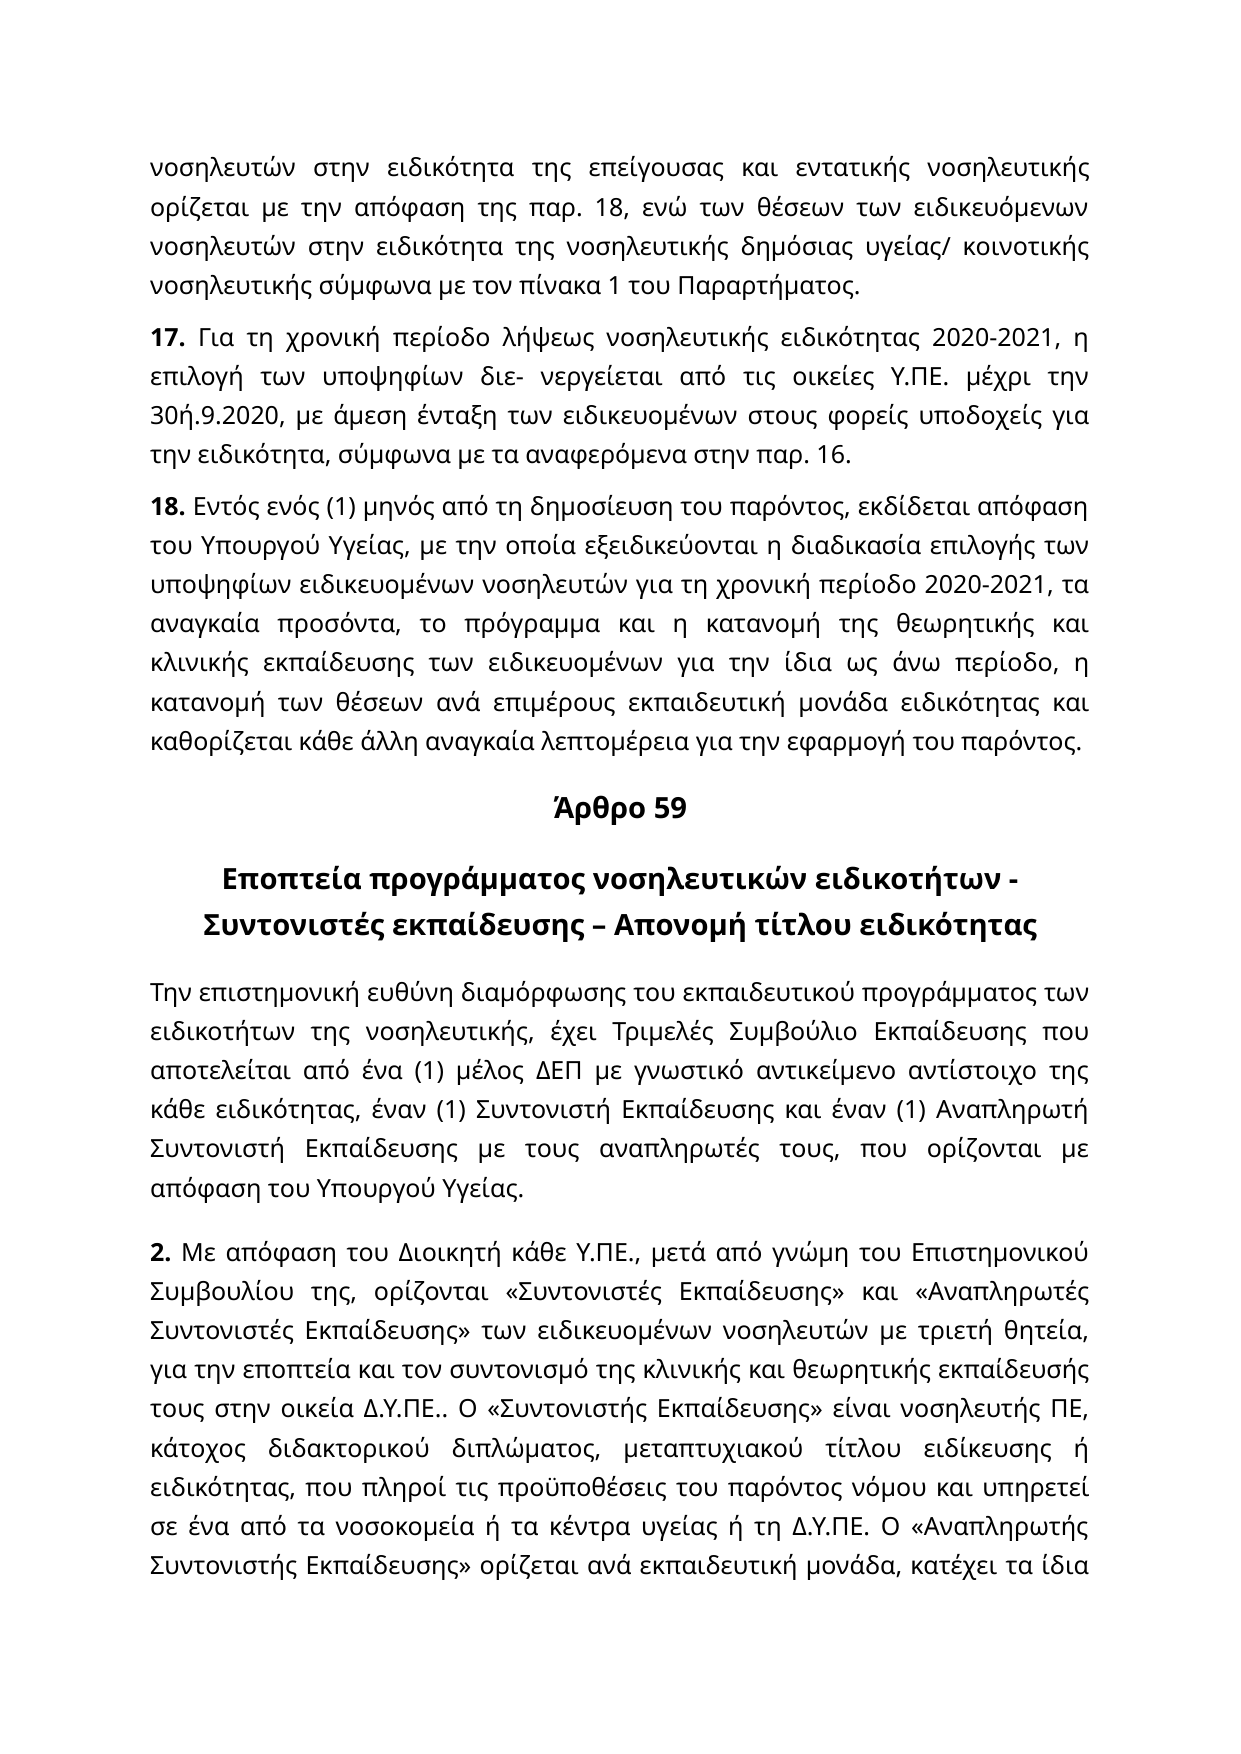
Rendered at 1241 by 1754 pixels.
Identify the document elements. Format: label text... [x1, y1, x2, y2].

text 2. Με απόφαση του Διοικητή κάθε Υ.ΠΕ., μετά από γνώμη του Επιστημονικού Συμβουλίου της, ορίζονται «Συντονιστές Εκπαίδευσης» και «Αναπληρωτές Συντονιστές Εκπαίδευσης» των ειδικευομένων νοσηλευτών με τριετή θητεία, για την εποπτεία και τον συντονισμό της κλινικής και θεωρητικής εκπαίδευσής τους στην οικεία Δ.Υ.ΠΕ.. Ο «Συντονιστής Εκπαίδευσης» είναι νοσηλευτής ΠΕ, κάτοχος διδακτορικού διπλώματος, μεταπτυχιακού τίτλου ειδίκευσης ή ειδικότητας, που πληροί τις προϋποθέσεις του παρόντος νόμου και υπηρετεί σε ένα από τα νοσοκομεία ή τα κέντρα υγείας ή τη Δ.Υ.ΠΕ. Ο «Αναπληρωτής Συντονιστής Εκπαίδευσης» ορίζεται ανά εκπαιδευτική μονάδα, κατέχει τα ίδια [150, 1234, 1090, 1582]
text 18. Εντός ενός (1) μηνός από τη δημοσίευση του παρόντος, εκδίδεται απόφαση του Υπουργού Υγείας, με την οποία εξειδικεύονται η διαδικασία επιλογής των υποψηφίων ειδικευομένων νοσηλευτών για τη χρονική περίοδο 2020-2021, τα αναγκαία προσόντα, το πρόγραμμα και η κατανομή της θεωρητικής και κλινικής εκπαίδευσης των ειδικευομένων για την ίδια ως άνω περίοδο, η κατανομή των θέσεων ανά επιμέρους εκπαιδευτική μονάδα ειδικότητας και καθορίζεται κάθε άλλη αναγκαία λεπτομέρεια για την εφαρμογή του παρόντος. [150, 488, 1090, 757]
text Την επιστημονική ευθύνη διαμόρφωσης του εκπαιδευτικού προγράμματος των ειδικοτήτων της νοσηλευτικής, έχει Τριμελές Συμβούλιο Εκπαίδευσης που αποτελείται από ένα (1) μέλος ΔΕΠ με γνωστικό αντικείμενο αντίστοιχο της κάθε ειδικότητας, έναν (1) Συντονιστή Εκπαίδευσης και έναν (1) Αναπληρωτή Συντονιστή Εκπαίδευσης με τους αναπληρωτές τους, που ορίζονται με απόφαση του Υπουργού Υγείας. [150, 974, 1090, 1204]
subtitle Εποπτεία προγράμματος νοσηλευτικών ειδικοτήτων - Συντονιστές εκπαίδευσης – Απονομή τίτλου ειδικότητας [150, 858, 1090, 943]
text νοσηλευτών στην ειδικότητα της επείγουσας και εντατικής νοσηλευτικής ορίζεται με την απόφαση της παρ. 18, ενώ των θέσεων των ειδικευόμενων νοσηλευτών στην ειδικότητα της νοσηλευτικής δημόσιας υγείας/ κοινοτικής νοσηλευτικής σύμφωνα με τον πίνακα 1 του Παραρτήματος. [150, 150, 1090, 302]
subtitle Άρθρο 59 [150, 787, 1090, 827]
text 17. Για τη χρονική περίοδο λήψεως νοσηλευτικής ειδικότητας 2020-2021, η επιλογή των υποψηφίων διε- νεργείεται από τις οικείες Υ.ΠΕ. μέχρι την 30ή.9.2020, με άμεση ένταξη των ειδικευομένων στους φορείς υποδοχείς για την ειδικότητα, σύμφωνα με τα αναφερόμενα στην παρ. 16. [150, 319, 1090, 471]
